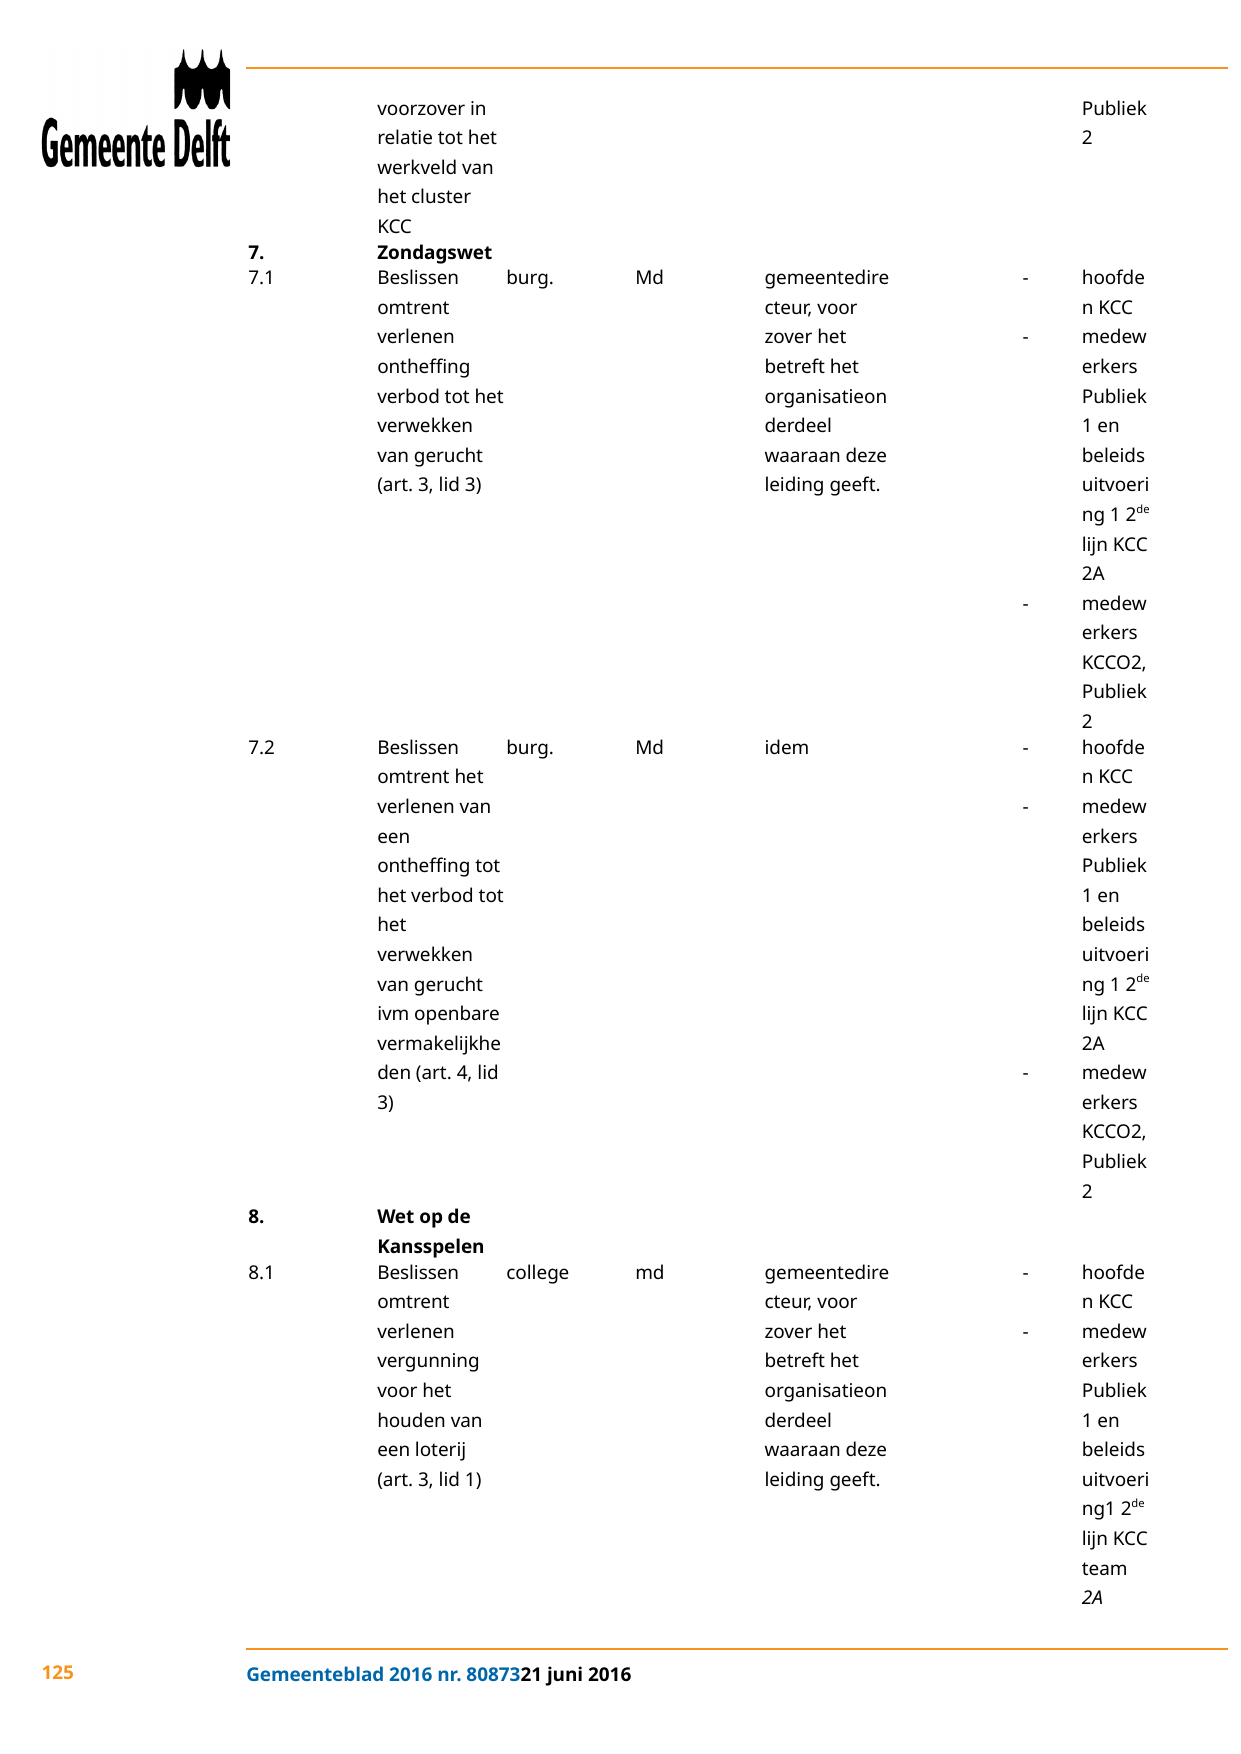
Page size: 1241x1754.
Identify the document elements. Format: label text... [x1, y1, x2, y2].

table_cell gemeentedirecteur, voor zover het betreft het organisatieonderdeel waaraan deze leiding geeft. [764, 1259, 893, 1610]
table_cell [635, 239, 764, 264]
table_cell hoofden KCC medewerkers Publiek 1 en beleidsuitvoering1 2de lijn KCC team 2A [1023, 1259, 1152, 1610]
table_cell [1023, 1204, 1152, 1259]
table_cell 7.2 [248, 734, 377, 1203]
table_cell 7. [248, 239, 377, 264]
table_cell [506, 1204, 635, 1259]
table_cell 8. [248, 1204, 377, 1259]
table_cell [764, 1204, 893, 1259]
table_cell [635, 1204, 764, 1259]
table_cell idem [764, 734, 893, 1203]
table_cell [764, 239, 893, 264]
table_cell Md [635, 265, 764, 734]
picture [41, 47, 231, 172]
table_cell [635, 95, 764, 239]
table_cell [894, 95, 1022, 239]
table_cell Zondagswet [377, 239, 506, 264]
table_cell college [506, 1259, 635, 1610]
table_cell 7.1 [248, 265, 377, 734]
table_cell [894, 1204, 1022, 1259]
table_cell Md [635, 734, 764, 1203]
table_cell [894, 239, 1022, 264]
table_cell burg. [506, 265, 635, 734]
table_cell md [635, 1259, 764, 1610]
table_cell Beslissen omtrent verlenen vergunning voor het houden van een loterij (art. 3, lid 1) [377, 1259, 506, 1610]
table_cell voorzover in relatie tot het werkveld van het cluster KCC [377, 95, 506, 239]
table_cell gemeentedirecteur, voor zover het betreft het organisatieonderdeel waaraan deze leiding geeft. [764, 265, 893, 734]
table_cell [248, 95, 377, 239]
table_cell hoofden KCC medewerkers Publiek 1 en beleidsuitvoering 1 2de lijn KCC 2A medewerkers KCCO2, Publiek2 [1023, 734, 1152, 1203]
table_cell 8.1 [248, 1259, 377, 1610]
table_cell [1023, 239, 1152, 264]
table_cell Beslissen omtrent het verlenen van een ontheffing tot het verbod tot het verwekken van gerucht ivm openbare vermakelijkheden (art. 4, lid 3) [377, 734, 506, 1203]
table_cell [894, 1259, 1022, 1610]
table_cell [764, 95, 893, 239]
table_cell hoofden KCC medewerkers Publiek 1 en beleidsuitvoering 1 2de lijn KCC 2A medewerkers KCCO2, Publiek2 [1023, 265, 1152, 734]
table_cell burg. [506, 734, 635, 1203]
table_cell Beslissen omtrent verlenen ontheffing verbod tot het verwekken van gerucht (art. 3, lid 3) [377, 265, 506, 734]
table_cell Wet op de Kansspelen [377, 1204, 506, 1259]
table_cell [506, 239, 635, 264]
table_cell [506, 95, 635, 239]
table_cell [894, 734, 1022, 1203]
table_cell [894, 265, 1022, 734]
table_cell Publiek2 [1023, 95, 1152, 239]
